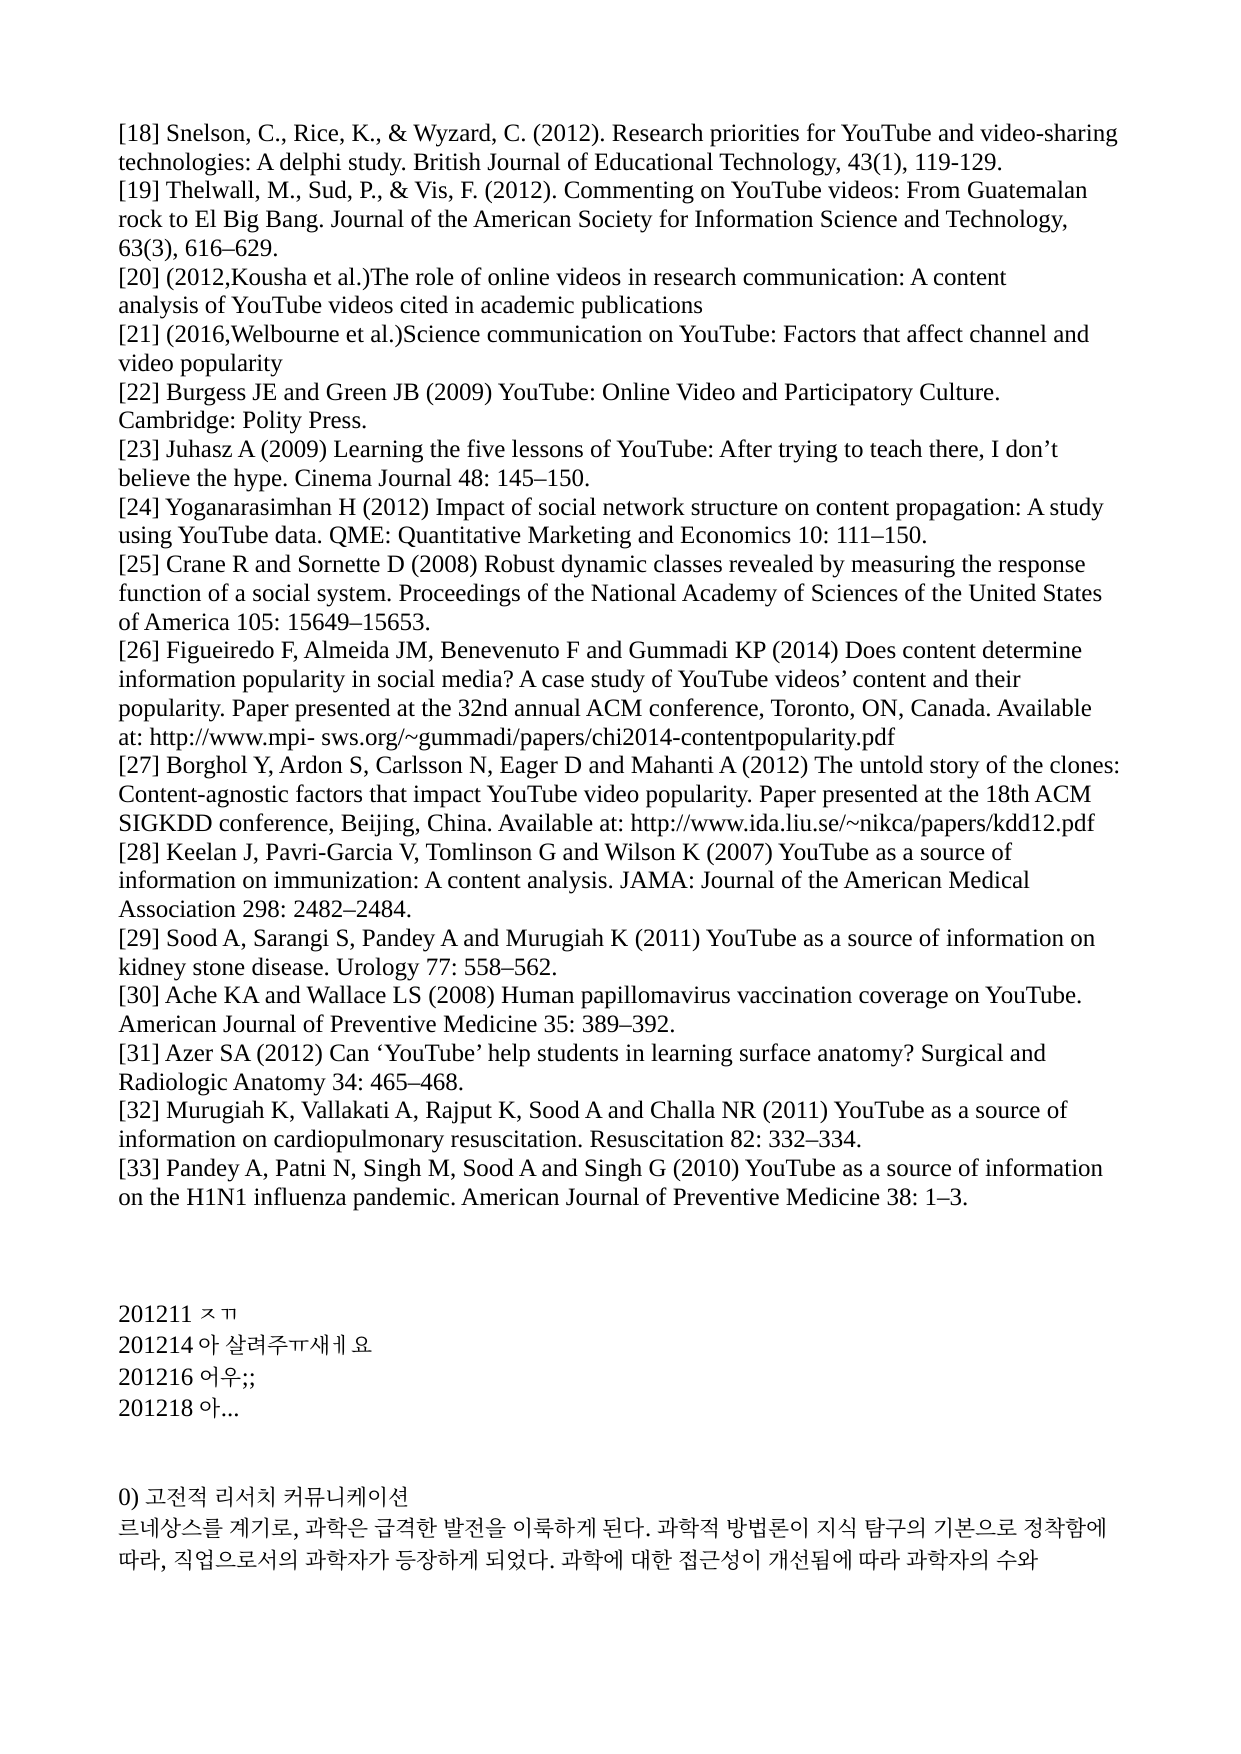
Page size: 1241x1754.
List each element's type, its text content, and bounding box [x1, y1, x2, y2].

text 201211ㅈㄲ [118, 1297, 1122, 1328]
text [33] Pandey A, Patni N, Singh M, Sood A and Singh G (2010) YouTube as a source of information on the H1N1 influenza pandemic. American Journal of Preventive Medicine 38: 1–3. [118, 1153, 1122, 1211]
text [24] Yoganarasimhan H (2012) Impact of social network structure on content propagation: A study using YouTube data. QME: Quantitative Marketing and Economics 10: 111–150. [118, 492, 1122, 549]
text [22] Burgess JE and Green JB (2009) YouTube: Online Video and Participatory Culture. Cambridge: Polity Press. [118, 377, 1122, 434]
text [29] Sood A, Sarangi S, Pandey A and Murugiah K (2011) YouTube as a source of information on kidney stone disease. Urology 77: 558–562. [118, 923, 1122, 981]
text [28] Keelan J, Pavri-Garcia V, Tomlinson G and Wilson K (2007) YouTube as a source of information on immunization: A content analysis. JAMA: Journal of the American Medical Association 298: 2482–2484. [118, 837, 1122, 923]
text [31] Azer SA (2012) Can ‘YouTube’ help students in learning surface anatomy? Surgical and Radiologic Anatomy 34: 465–468. [32] Murugiah K, Vallakati A, Rajput K, Sood A and Challa NR (2011) YouTube as a source of information on cardiopulmonary resuscitation. Resuscitation 82: 332–334. [118, 1038, 1122, 1153]
text [18] Snelson, C., Rice, K., & Wyzard, C. (2012). Research priorities for YouTube and video-sharing technologies: A delphi study. British Journal of Educational Technology, 43(1), 119-129. [118, 118, 1122, 176]
text analysis of YouTube videos cited in academic publications [118, 291, 1122, 319]
text 201216 어우;; [118, 1360, 1122, 1391]
text 201218 아... [118, 1391, 1122, 1423]
text [23] Juhasz A (2009) Learning the five lessons of YouTube: After trying to teach there, I don’t believe the hype. Cinema Journal 48: 145–150. [118, 434, 1122, 492]
text [21] (2016,Welbourne et al.)Science communication on YouTube: Factors that affect channel and video popularity [118, 319, 1122, 377]
text [27] Borghol Y, Ardon S, Carlsson N, Eager D and Mahanti A (2012) The untold story of the clones: Content-agnostic factors that impact YouTube video popularity. Paper presented at the 18th ACM SIGKDD conference, Beijing, China. Available at: http://www.ida.liu.se/~nikca/papers/kdd12.pdf [118, 751, 1122, 837]
text 르네상스를 계기로, 과학은 급격한 발전을 이룩하게 된다. 과학적 방법론이 지식 탐구의 기본으로 정착함에 따라, 직업으로서의 과학자가 등장하게 되었다. 과학에 대한 접근성이 개선됨에 따라 과학자의 수와 [118, 1512, 1122, 1574]
text [30] Ache KA and Wallace LS (2008) Human papillomavirus vaccination coverage on YouTube. American Journal of Preventive Medicine 35: 389–392. [118, 981, 1122, 1038]
text [19] Thelwall, M., Sud, P., & Vis, F. (2012). Commenting on YouTube videos: From Guatemalan rock to El Big Bang. Journal of the American Society for Information Science and Technology, 63(3), 616–629. [118, 176, 1122, 262]
text 0) 고전적 리서치 커뮤니케이션 [118, 1480, 1122, 1512]
text [26] Figueiredo F, Almeida JM, Benevenuto F and Gummadi KP (2014) Does content determine information popularity in social media? A case study of YouTube videos’ content and their popularity. Paper presented at the 32nd annual ACM conference, Toronto, ON, Canada. Available at: http://www.mpi- sws.org/~gummadi/papers/chi2014-contentpopularity.pdf [118, 636, 1122, 751]
text [20] (2012,Kousha et al.)The role of online videos in research communication: A content [118, 262, 1122, 291]
text [25] Crane R and Sornette D (2008) Robust dynamic classes revealed by measuring the response function of a social system. Proceedings of the National Academy of Sciences of the United States of America 105: 15649–15653. [118, 549, 1122, 636]
text 201214아 살려주ㅠ새ㅔ요 [118, 1328, 1122, 1360]
